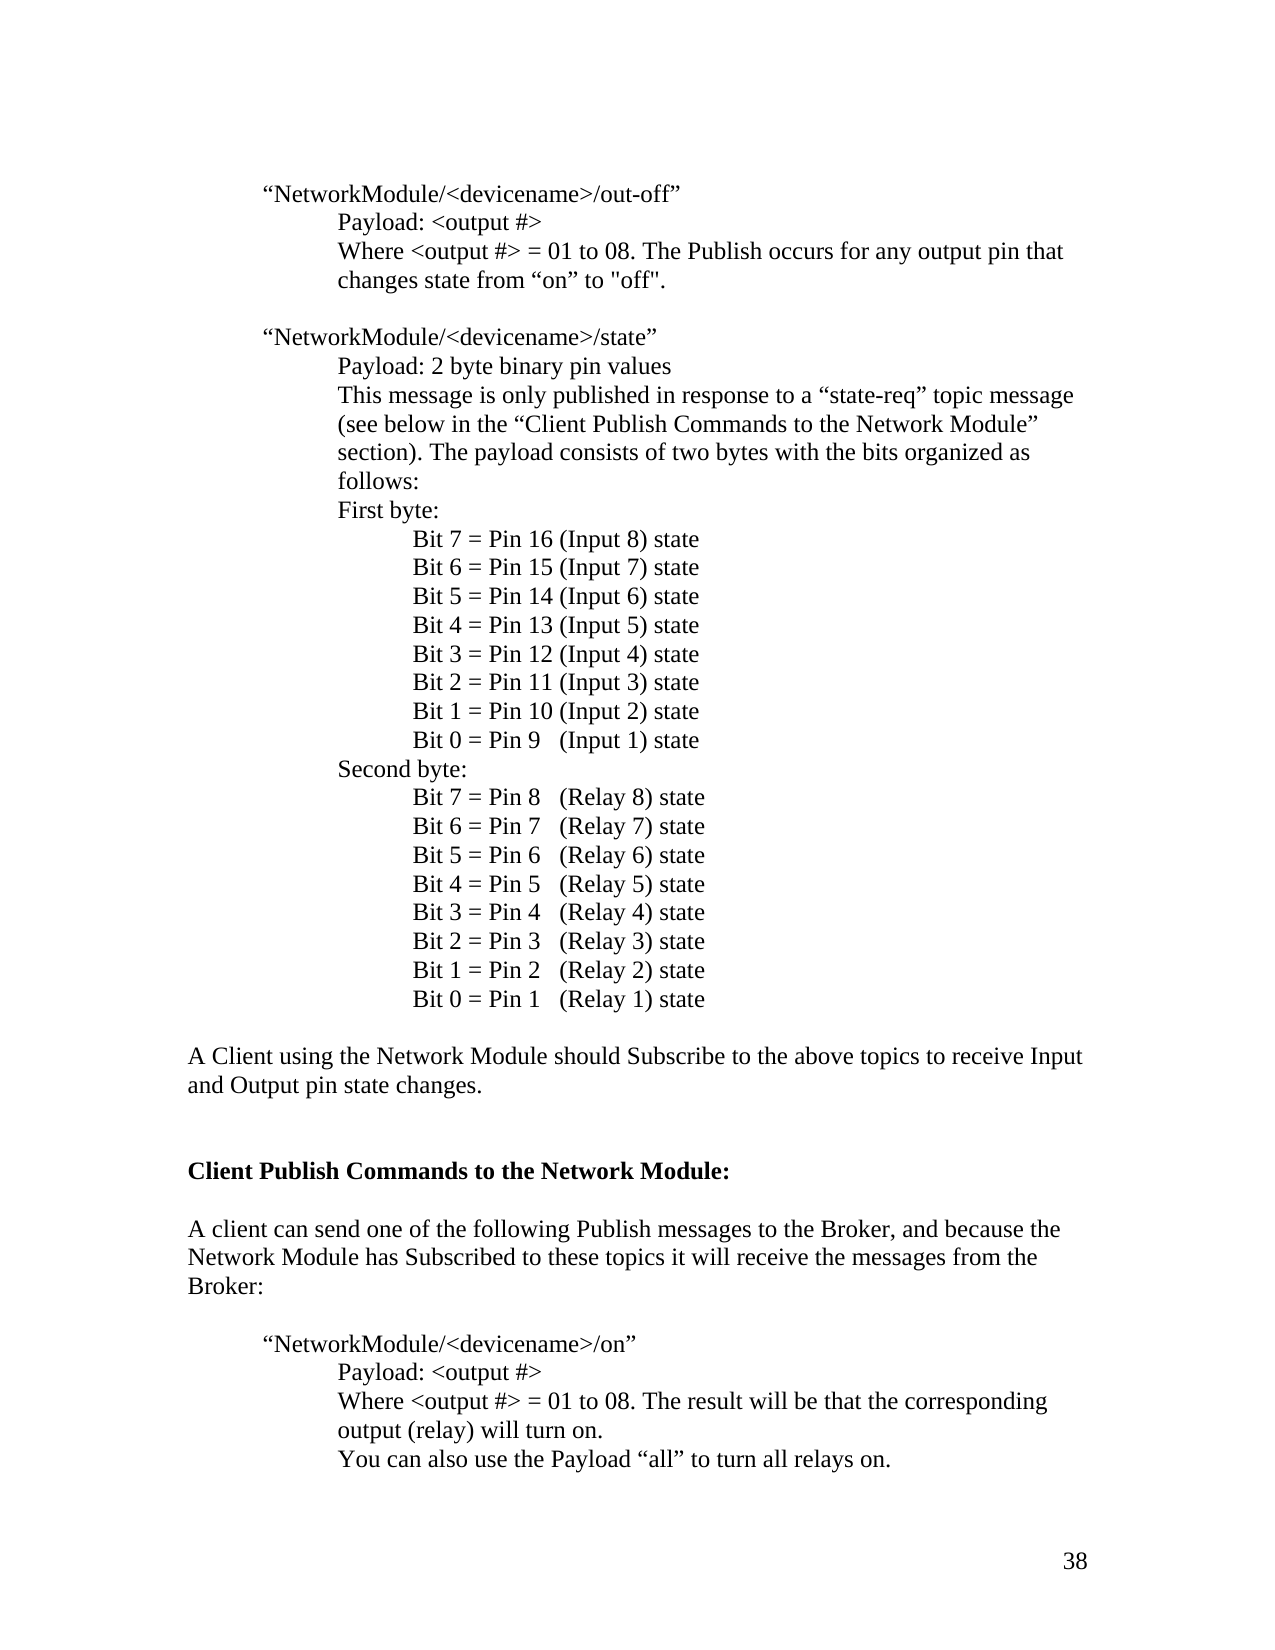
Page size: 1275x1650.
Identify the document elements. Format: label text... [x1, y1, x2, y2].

text Bit 6 = Pin 7 (Relay 7) state [412, 811, 1087, 840]
text Bit 7 = Pin 16 (Input 8) state [412, 524, 1087, 552]
text You can also use the Payload “all” to turn all relays on. [337, 1444, 1087, 1472]
text Bit 5 = Pin 14 (Input 6) state [412, 581, 1087, 610]
text Where <output #> = 01 to 08. The result will be that the corresponding output (relay) will turn on. [337, 1386, 1087, 1444]
text Bit 3 = Pin 12 (Input 4) state [412, 639, 1087, 667]
text Bit 4 = Pin 13 (Input 5) state [412, 610, 1087, 639]
text “NetworkModule/<devicename>/state” [262, 322, 1087, 351]
text Bit 6 = Pin 15 (Input 7) state [412, 552, 1087, 581]
text Bit 4 = Pin 5 (Relay 5) state [412, 869, 1087, 897]
text First byte: [337, 495, 1087, 524]
text Second byte: [337, 754, 1087, 782]
text Bit 7 = Pin 8 (Relay 8) state [412, 782, 1087, 811]
text Client Publish Commands to the Network Module: [187, 1156, 1087, 1185]
text Bit 0 = Pin 9 (Input 1) state [412, 725, 1087, 754]
text Payload: <output #> [262, 1357, 1087, 1386]
text Payload: 2 byte binary pin values [262, 351, 1087, 380]
text Bit 1 = Pin 2 (Relay 2) state [412, 955, 1087, 984]
text Bit 1 = Pin 10 (Input 2) state [412, 696, 1087, 725]
text Where <output #> = 01 to 08. The Publish occurs for any output pin that changes state from “on” to "off". [337, 236, 1087, 294]
text Bit 2 = Pin 3 (Relay 3) state [412, 926, 1087, 955]
text “NetworkModule/<devicename>/on” [262, 1329, 1087, 1357]
text Bit 3 = Pin 4 (Relay 4) state [412, 897, 1087, 926]
text A client can send one of the following Publish messages to the Broker, and because the Network Module has Subscribed to these topics it will receive the messages from the Broker: [187, 1214, 1087, 1300]
text Bit 0 = Pin 1 (Relay 1) state [412, 984, 1087, 1012]
text Payload: <output #> [262, 207, 1087, 236]
text Bit 5 = Pin 6 (Relay 6) state [412, 840, 1087, 869]
text Bit 2 = Pin 11 (Input 3) state [412, 667, 1087, 696]
text A Client using the Network Module should Subscribe to the above topics to receive Input and Output pin state changes. [187, 1041, 1087, 1099]
text “NetworkModule/<devicename>/out-off” [262, 179, 1087, 207]
text This message is only published in response to a “state-req” topic message (see below in the “Client Publish Commands to the Network Module” section). The payload consists of two bytes with the bits organized as follows: [337, 380, 1087, 495]
